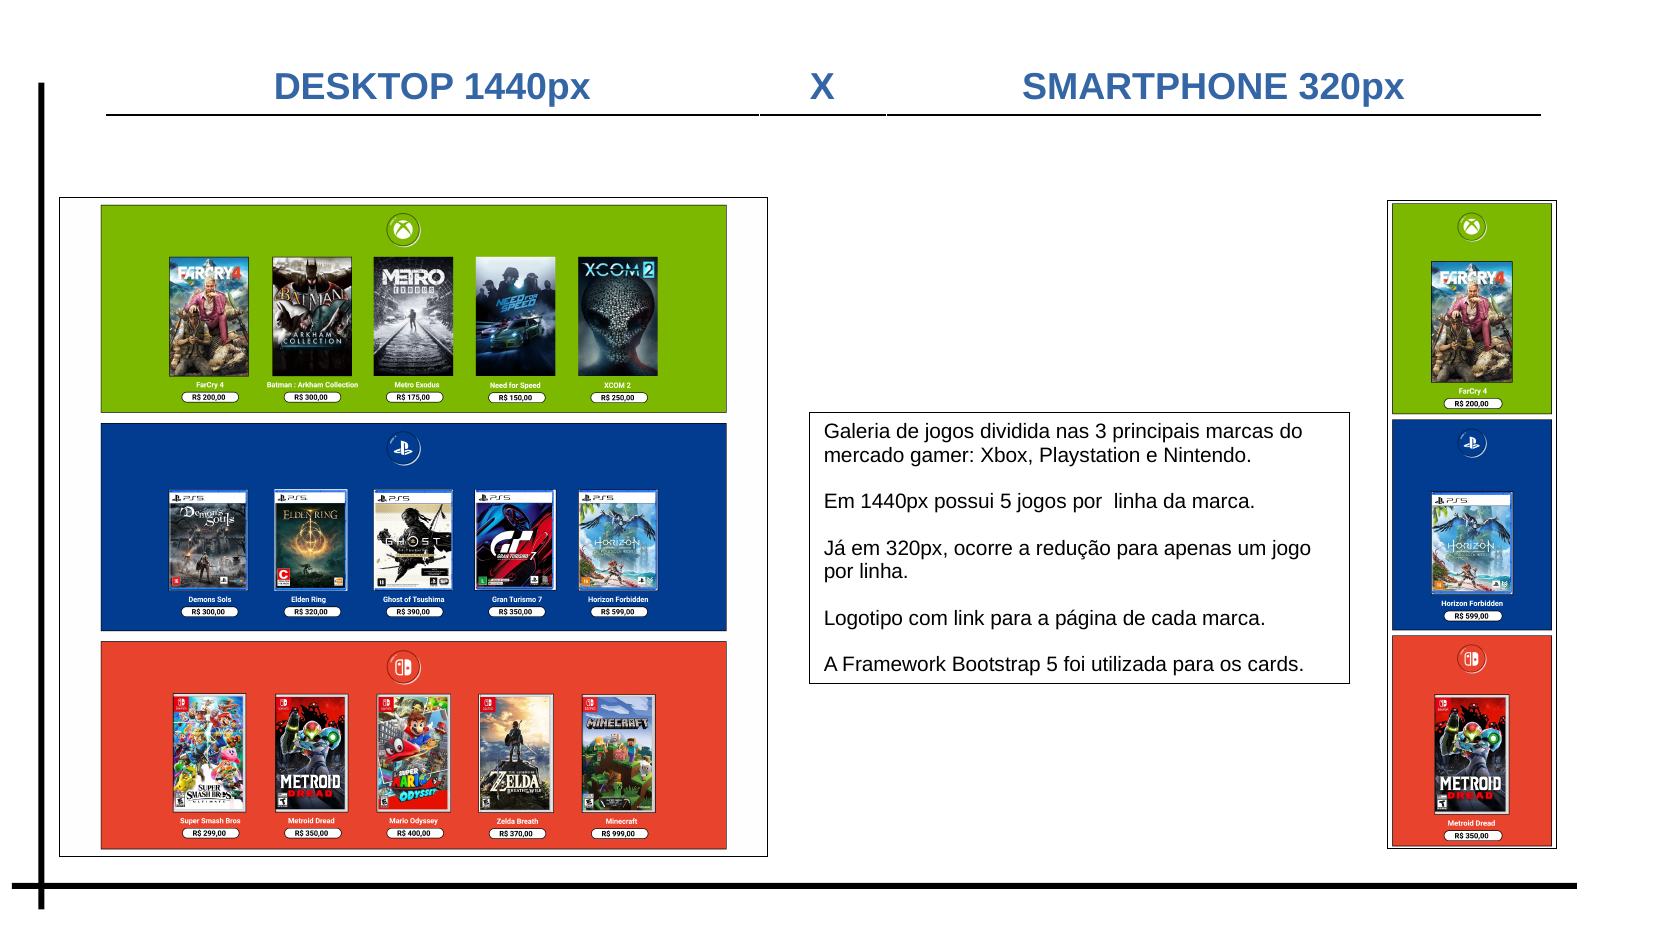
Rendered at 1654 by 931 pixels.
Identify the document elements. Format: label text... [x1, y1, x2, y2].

table_header DESKTOP 1440px [106, 59, 759, 114]
text_box Galeria de jogos dividida nas 3 principais marcas do mercado gamer: Xbox, Playstation e Nintendo. Em 1440px possui 5 jogos por linha da marca. Já em 320px, ocorre a redução para apenas um jogo por linha. Logotipo com link para a página de cada marca. A Framework Bootstrap 5 foi utilizada para os cards. [809, 412, 1350, 684]
table_header X [760, 59, 886, 114]
picture [1387, 200, 1557, 849]
table_header SMARTPHONE 320px [887, 59, 1541, 114]
picture [59, 197, 768, 857]
